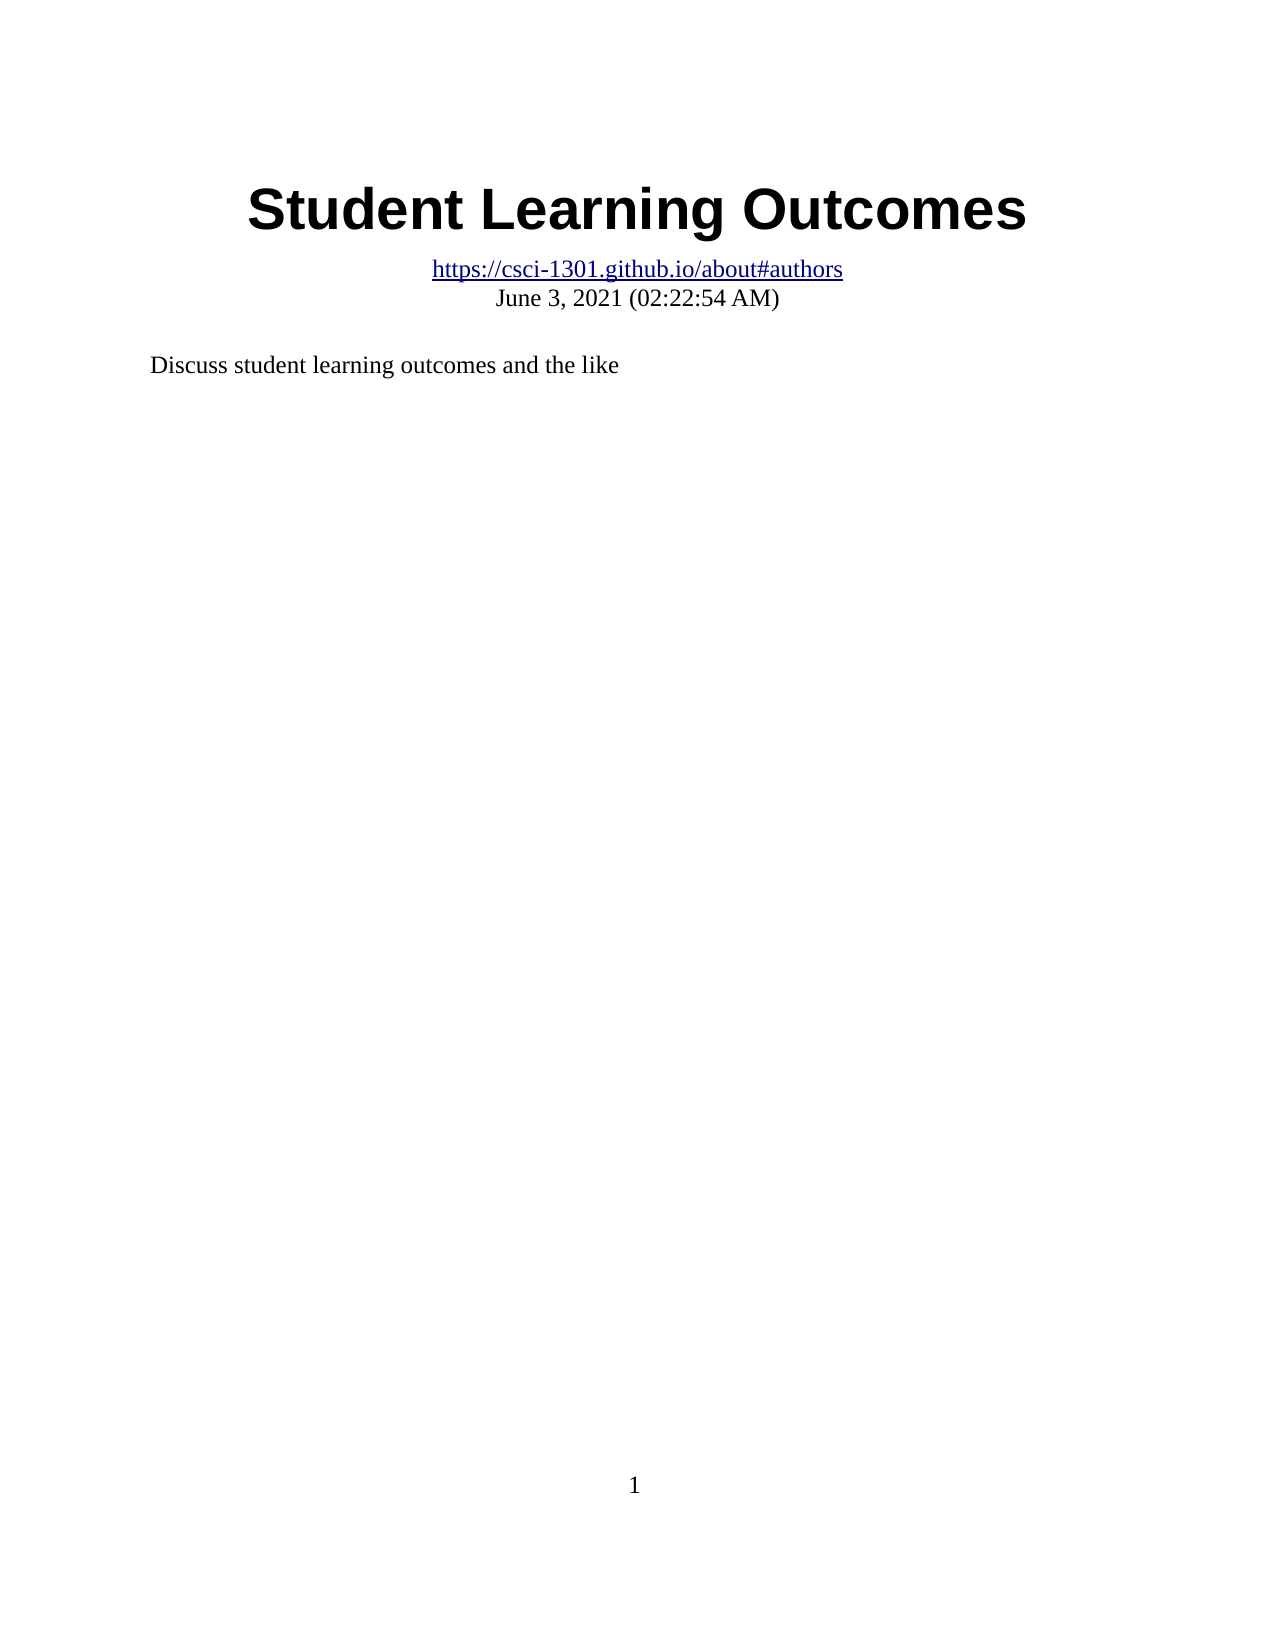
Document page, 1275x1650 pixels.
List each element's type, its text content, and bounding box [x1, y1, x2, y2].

title Student Learning Outcomes [150, 175, 1125, 242]
text https://csci-1301.github.io/about#authors [150, 254, 1125, 283]
text Discuss student learning outcomes and the like [150, 350, 1125, 378]
text June 3, 2021 (02:22:54 AM) [150, 283, 1125, 312]
